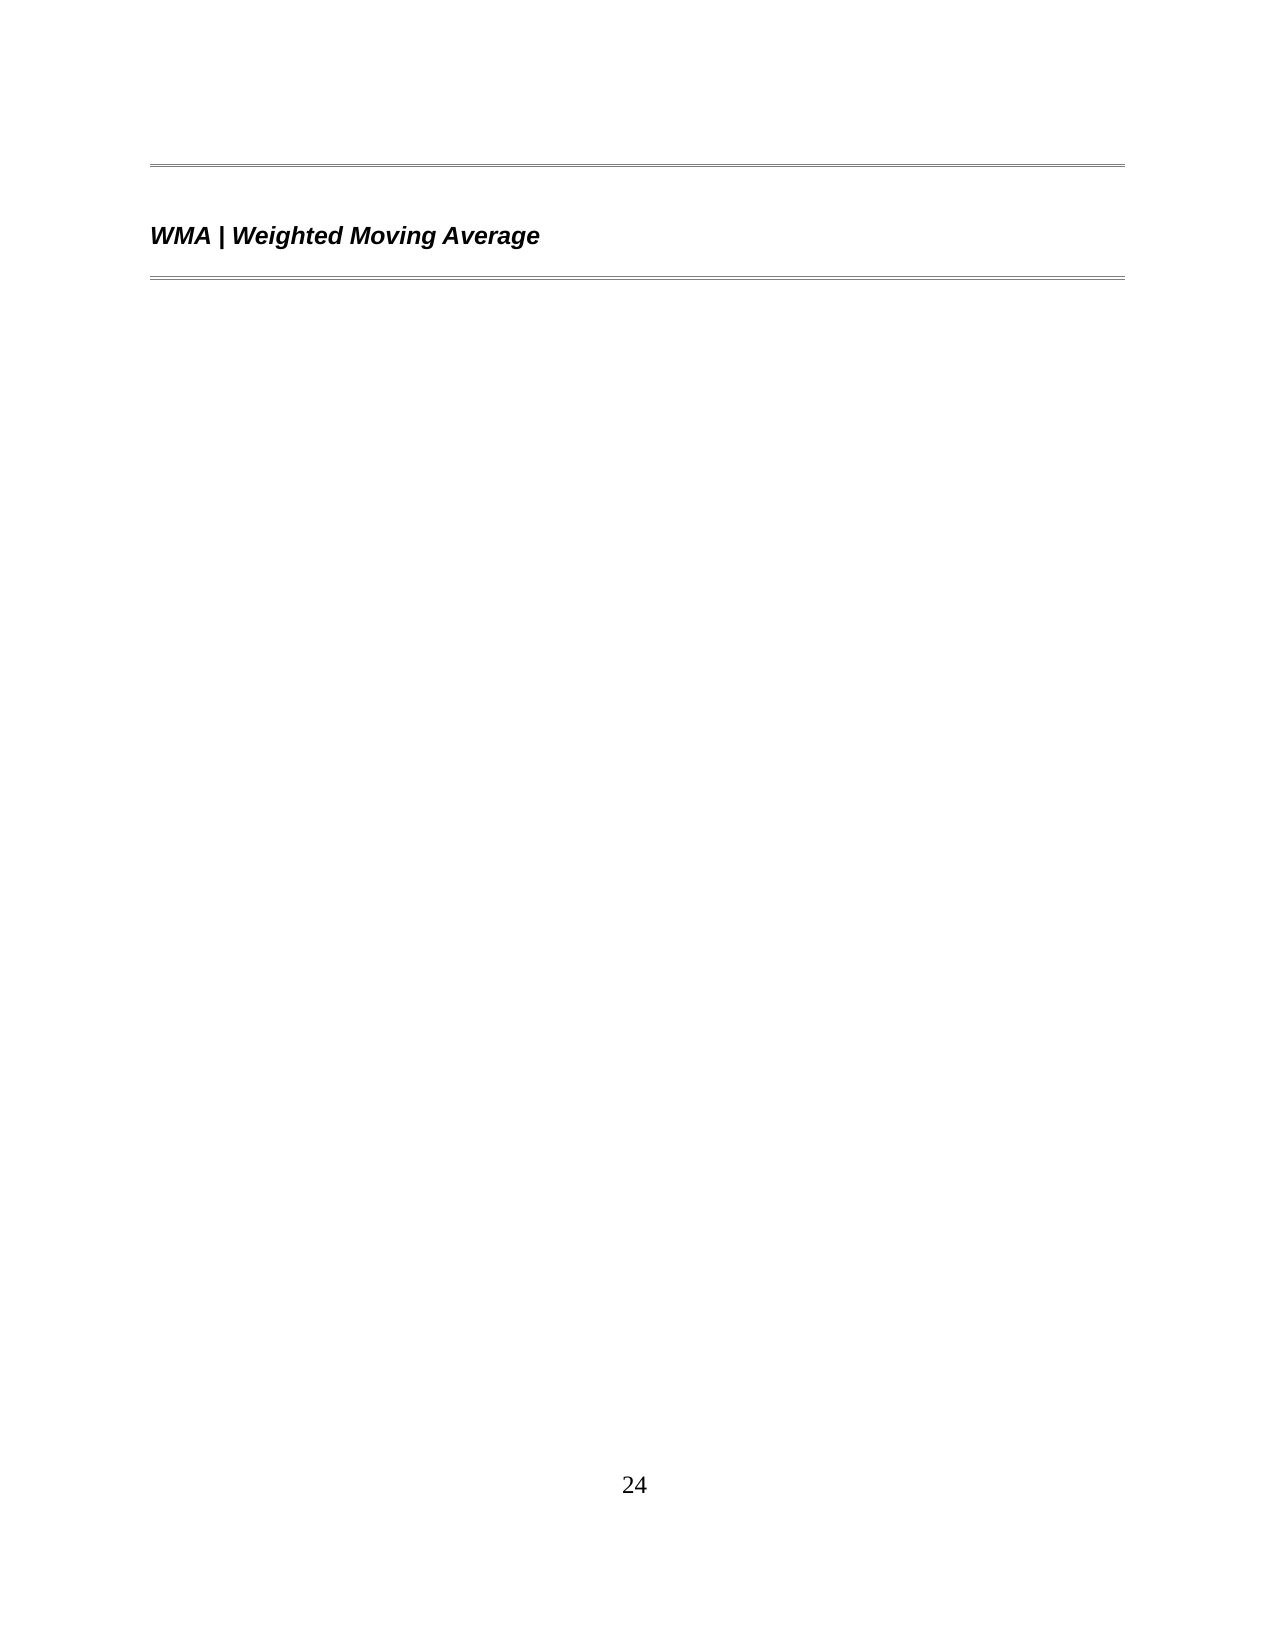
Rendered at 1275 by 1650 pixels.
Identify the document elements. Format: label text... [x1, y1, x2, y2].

subtitle WMA | Weighted Moving Average [150, 221, 1125, 250]
